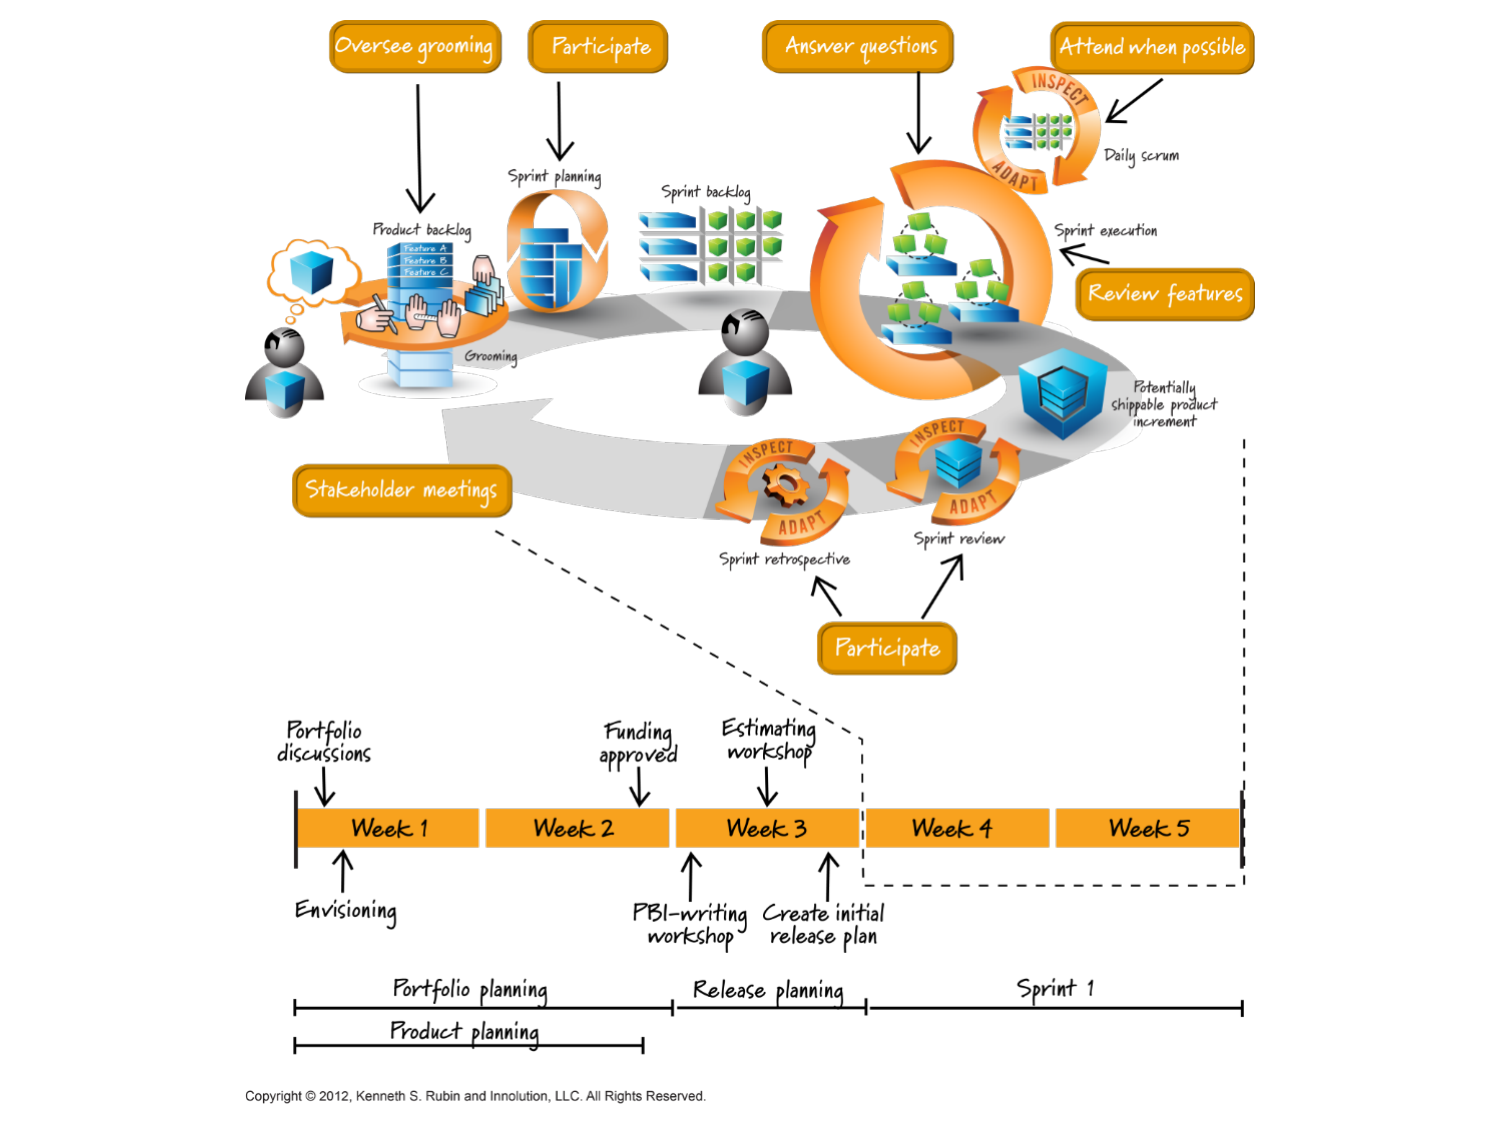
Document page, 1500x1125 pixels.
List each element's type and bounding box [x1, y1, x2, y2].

picture [245, 20, 1255, 1105]
